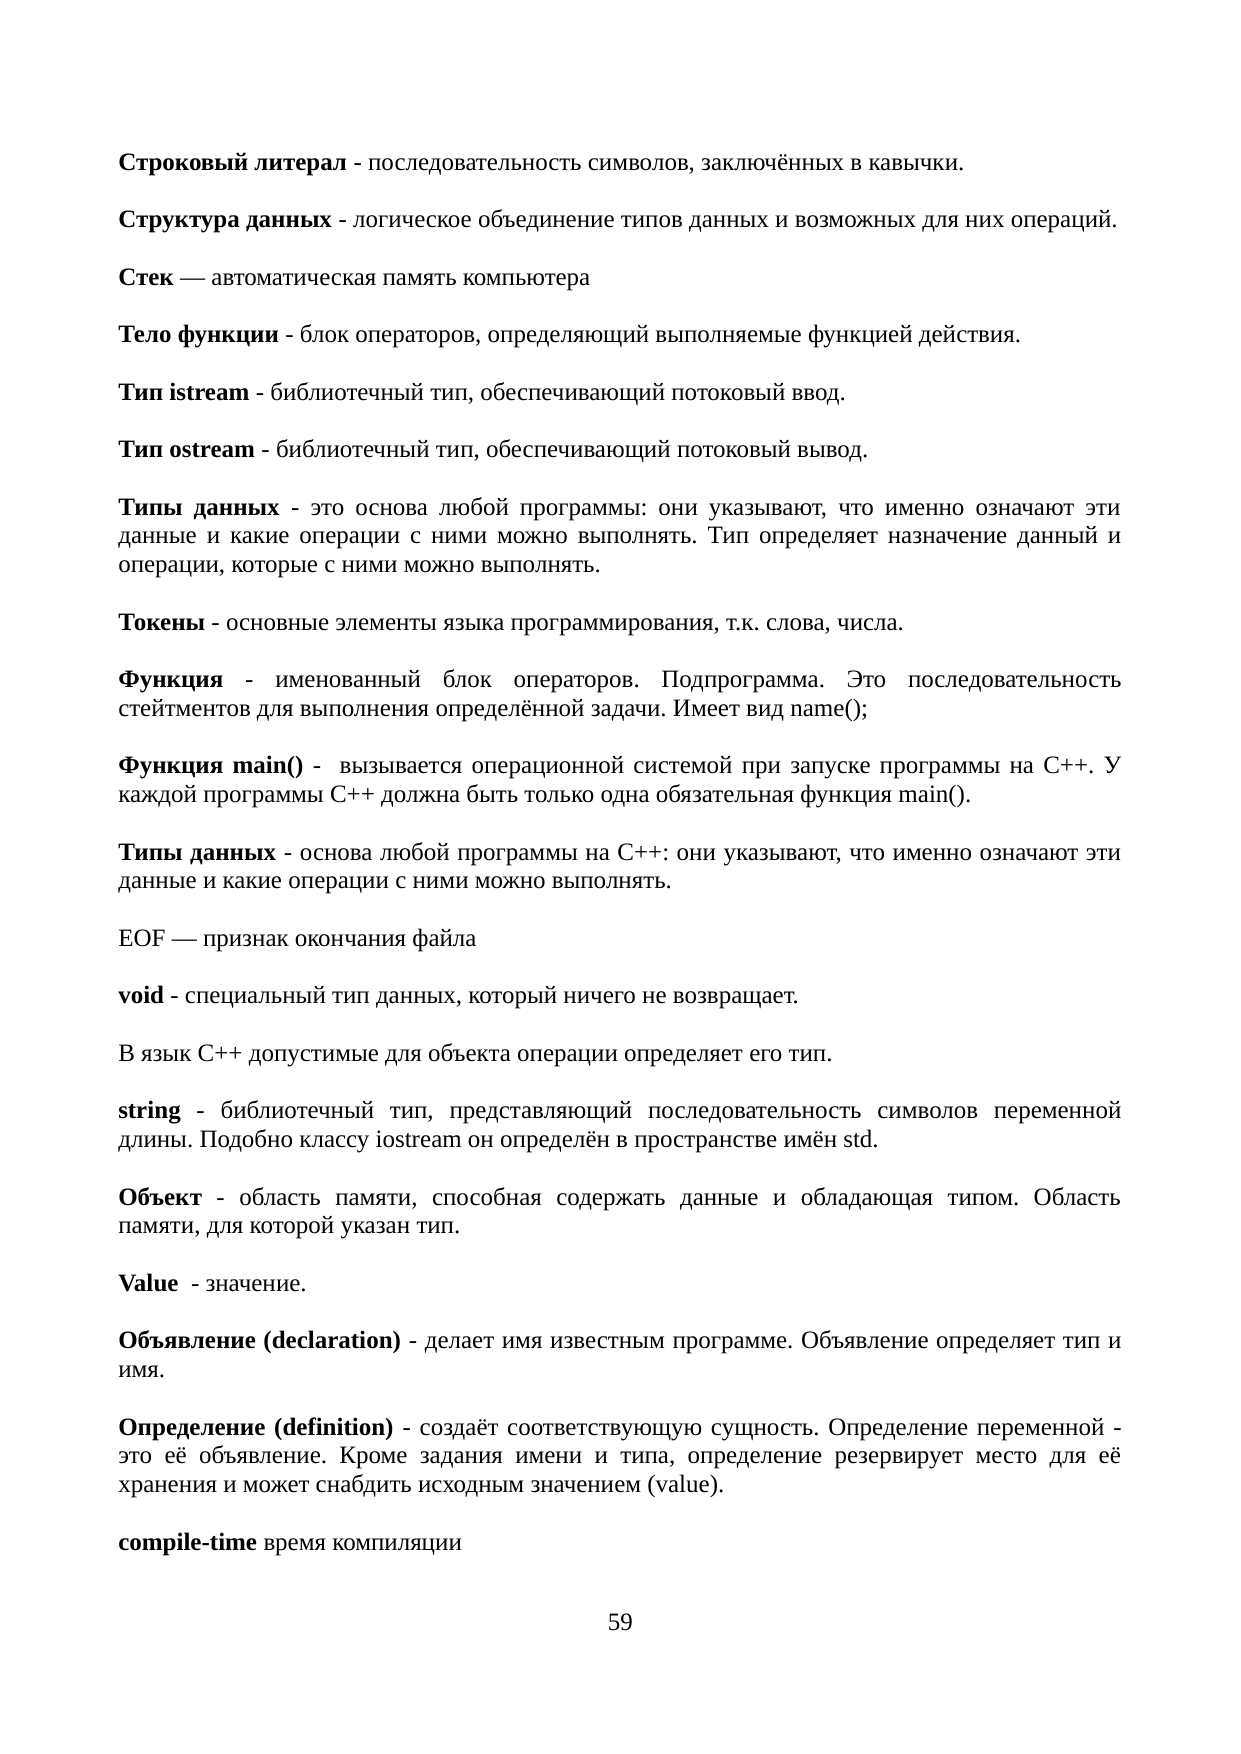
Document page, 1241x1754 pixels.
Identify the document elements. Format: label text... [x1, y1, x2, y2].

text В язык C++ допустимые для объекта операции определяет его тип. [118, 1038, 1122, 1067]
text Структура данных - логическое объединение типов данных и возможных для них операций. [118, 204, 1122, 233]
text compile-time время компиляции [118, 1527, 1122, 1556]
text Объект - область памяти, способная содержать данные и обладающая типом. Область памяти, для которой указан тип. [118, 1182, 1122, 1239]
text Value - значение. [118, 1268, 1122, 1297]
text Функция main() - вызывается операционной системой при запуске программы на C++. У каждой программы C++ должна быть только одна обязательная функция main(). [118, 751, 1122, 808]
text Тип istream - библиотечный тип, обеспечивающий потоковый ввод. [118, 377, 1122, 406]
text string - библиотечный тип, представляющий последовательность символов переменной длины. Подобно классу iostream он определён в пространстве имён std. [118, 1096, 1122, 1153]
text Тип ostream - библиотечный тип, обеспечивающий потоковый вывод. [118, 434, 1122, 463]
text Функция - именованный блок операторов. Подпрограмма. Это последовательность стейтментов для выполнения определённой задачи. Имеет вид name(); [118, 664, 1122, 722]
text Типы данных - это основа любой программы: они указывают, что именно означают эти данные и какие операции с ними можно выполнять. Тип определяет назначение данный и операции, которые с ними можно выполнять. [118, 492, 1122, 578]
text Токены - основные элементы языка программирования, т.к. слова, числа. [118, 607, 1122, 636]
text EOF — признак окончания файла [118, 923, 1122, 952]
text void - специальный тип данных, который ничего не возвращает. [118, 981, 1122, 1009]
text Объявление (declaration) - делает имя известным программе. Объявление определяет тип и имя. [118, 1326, 1122, 1383]
text Определение (definition) - создаёт соответствующую сущность. Определение переменной - это её объявление. Кроме задания имени и типа, определение резервирует место для её хранения и может снабдить исходным значением (value). [118, 1412, 1122, 1498]
text Стек — автоматическая память компьютера [118, 262, 1122, 291]
text Строковый литерал - последовательность символов, заключённых в кавычки. [118, 147, 1122, 176]
text Тело функции - блок операторов, определяющий выполняемые функцией действия. [118, 319, 1122, 348]
text Типы данных - основа любой программы на C++: они указывают, что именно означают эти данные и какие операции с ними можно выполнять. [118, 837, 1122, 894]
